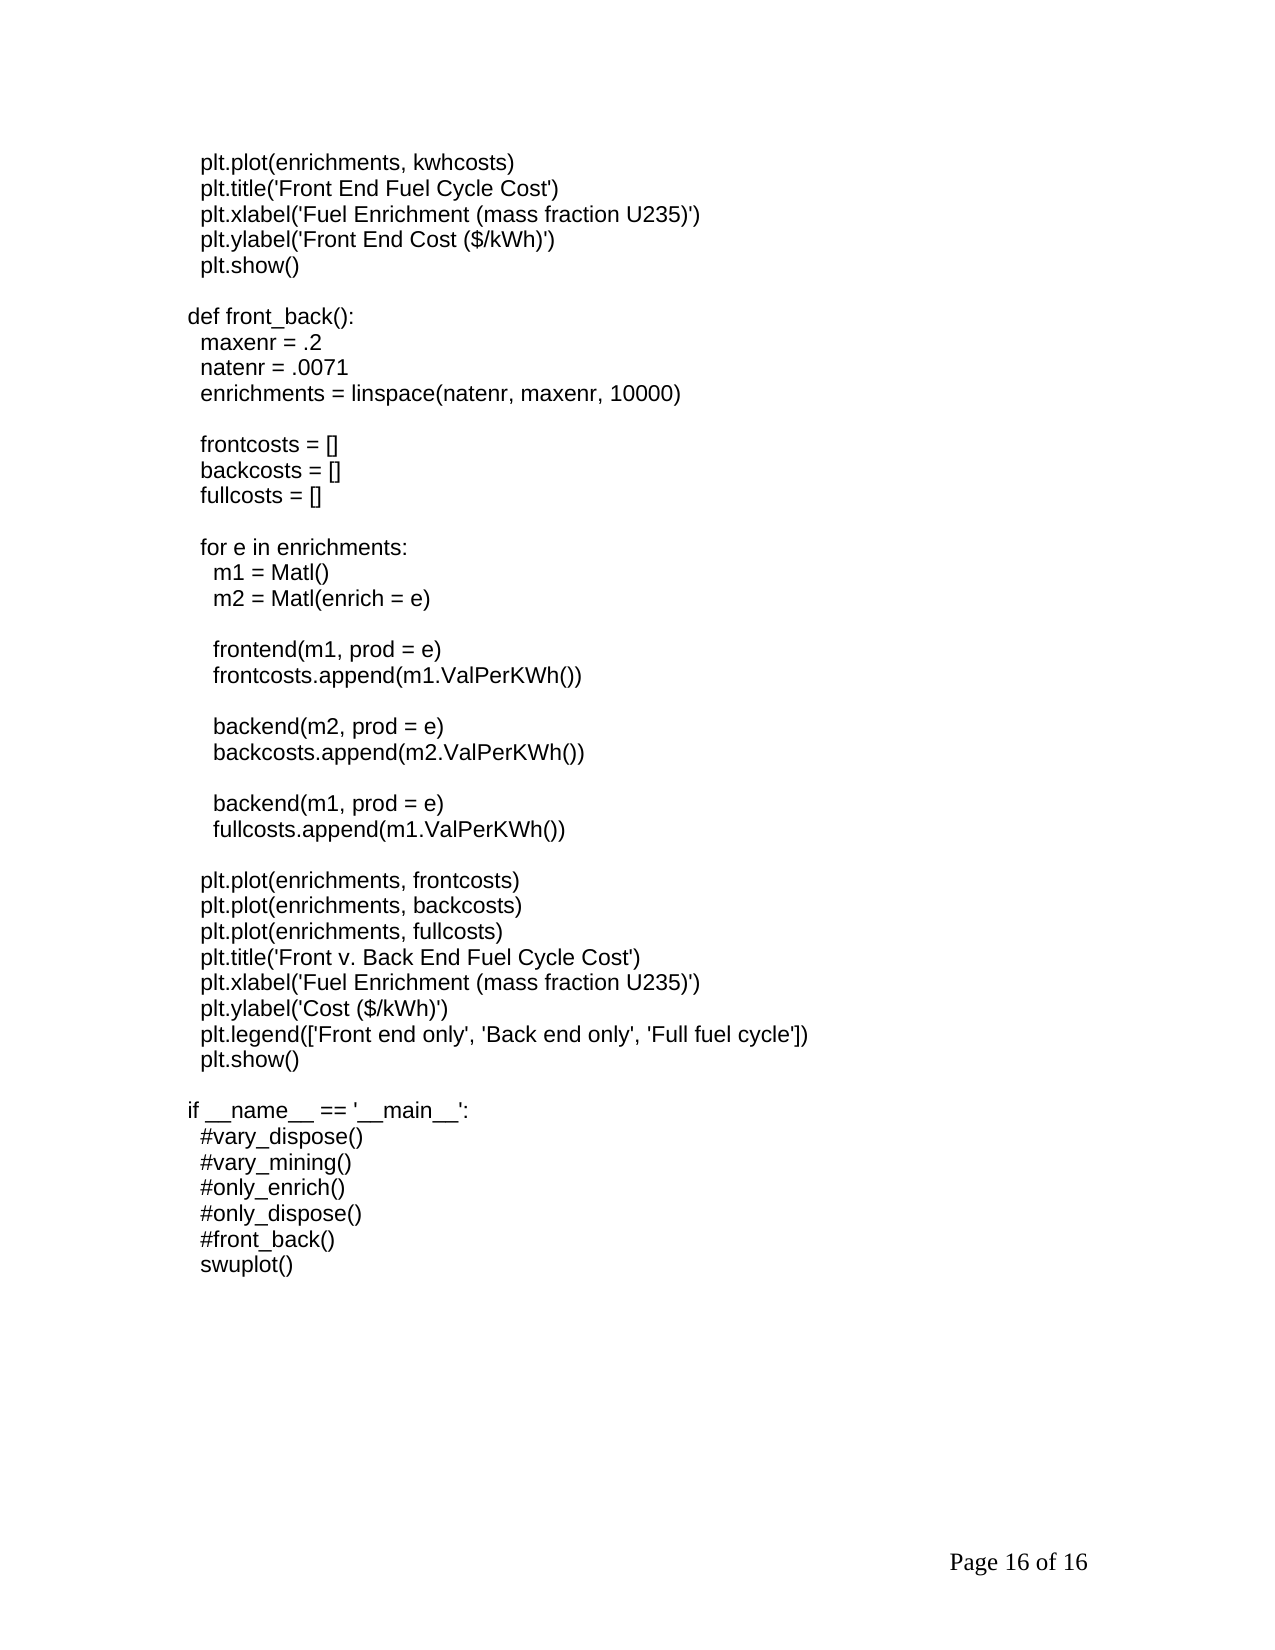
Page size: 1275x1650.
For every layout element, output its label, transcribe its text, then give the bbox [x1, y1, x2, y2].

text plt.title('Front v. Back End Fuel Cycle Cost') [187, 944, 1087, 970]
text backend(m1, prod = e) [187, 791, 1087, 816]
text plt.plot(enrichments, kwhcosts) [187, 150, 1087, 176]
text natenr = .0071 [187, 355, 1087, 381]
text fullcosts.append(m1.ValPerKWh()) [187, 816, 1087, 842]
text m2 = Matl(enrich = e) [187, 586, 1087, 611]
text for e in enrichments: [187, 534, 1087, 560]
text maxenr = .2 [187, 329, 1087, 355]
text #only_dispose() [187, 1201, 1087, 1226]
text frontcosts = [] [187, 432, 1087, 457]
text frontend(m1, prod = e) [187, 637, 1087, 662]
text plt.legend(['Front end only', 'Back end only', 'Full fuel cycle']) [187, 1021, 1087, 1047]
text frontcosts.append(m1.ValPerKWh()) [187, 662, 1087, 688]
text plt.xlabel('Fuel Enrichment (mass fraction U235)') [187, 970, 1087, 996]
text swuplot() [187, 1252, 1087, 1277]
text plt.plot(enrichments, frontcosts) [187, 867, 1087, 893]
text plt.plot(enrichments, backcosts) [187, 893, 1087, 919]
text def front_back(): [187, 304, 1087, 329]
text fullcosts = [] [187, 483, 1087, 509]
text plt.xlabel('Fuel Enrichment (mass fraction U235)') [187, 201, 1087, 227]
text backcosts.append(m2.ValPerKWh()) [187, 739, 1087, 765]
text plt.show() [187, 252, 1087, 278]
text plt.title('Front End Fuel Cycle Cost') [187, 176, 1087, 201]
text #vary_mining() [187, 1149, 1087, 1175]
text enrichments = linspace(natenr, maxenr, 10000) [187, 381, 1087, 406]
text #vary_dispose() [187, 1124, 1087, 1149]
text #front_back() [187, 1226, 1087, 1252]
text backend(m2, prod = e) [187, 714, 1087, 739]
text plt.ylabel('Front End Cost ($/kWh)') [187, 227, 1087, 252]
text #only_enrich() [187, 1175, 1087, 1201]
text plt.plot(enrichments, fullcosts) [187, 919, 1087, 944]
text plt.ylabel('Cost ($/kWh)') [187, 996, 1087, 1021]
text m1 = Matl() [187, 560, 1087, 586]
text if __name__ == '__main__': [187, 1098, 1087, 1124]
text plt.show() [187, 1047, 1087, 1072]
text backcosts = [] [187, 457, 1087, 483]
